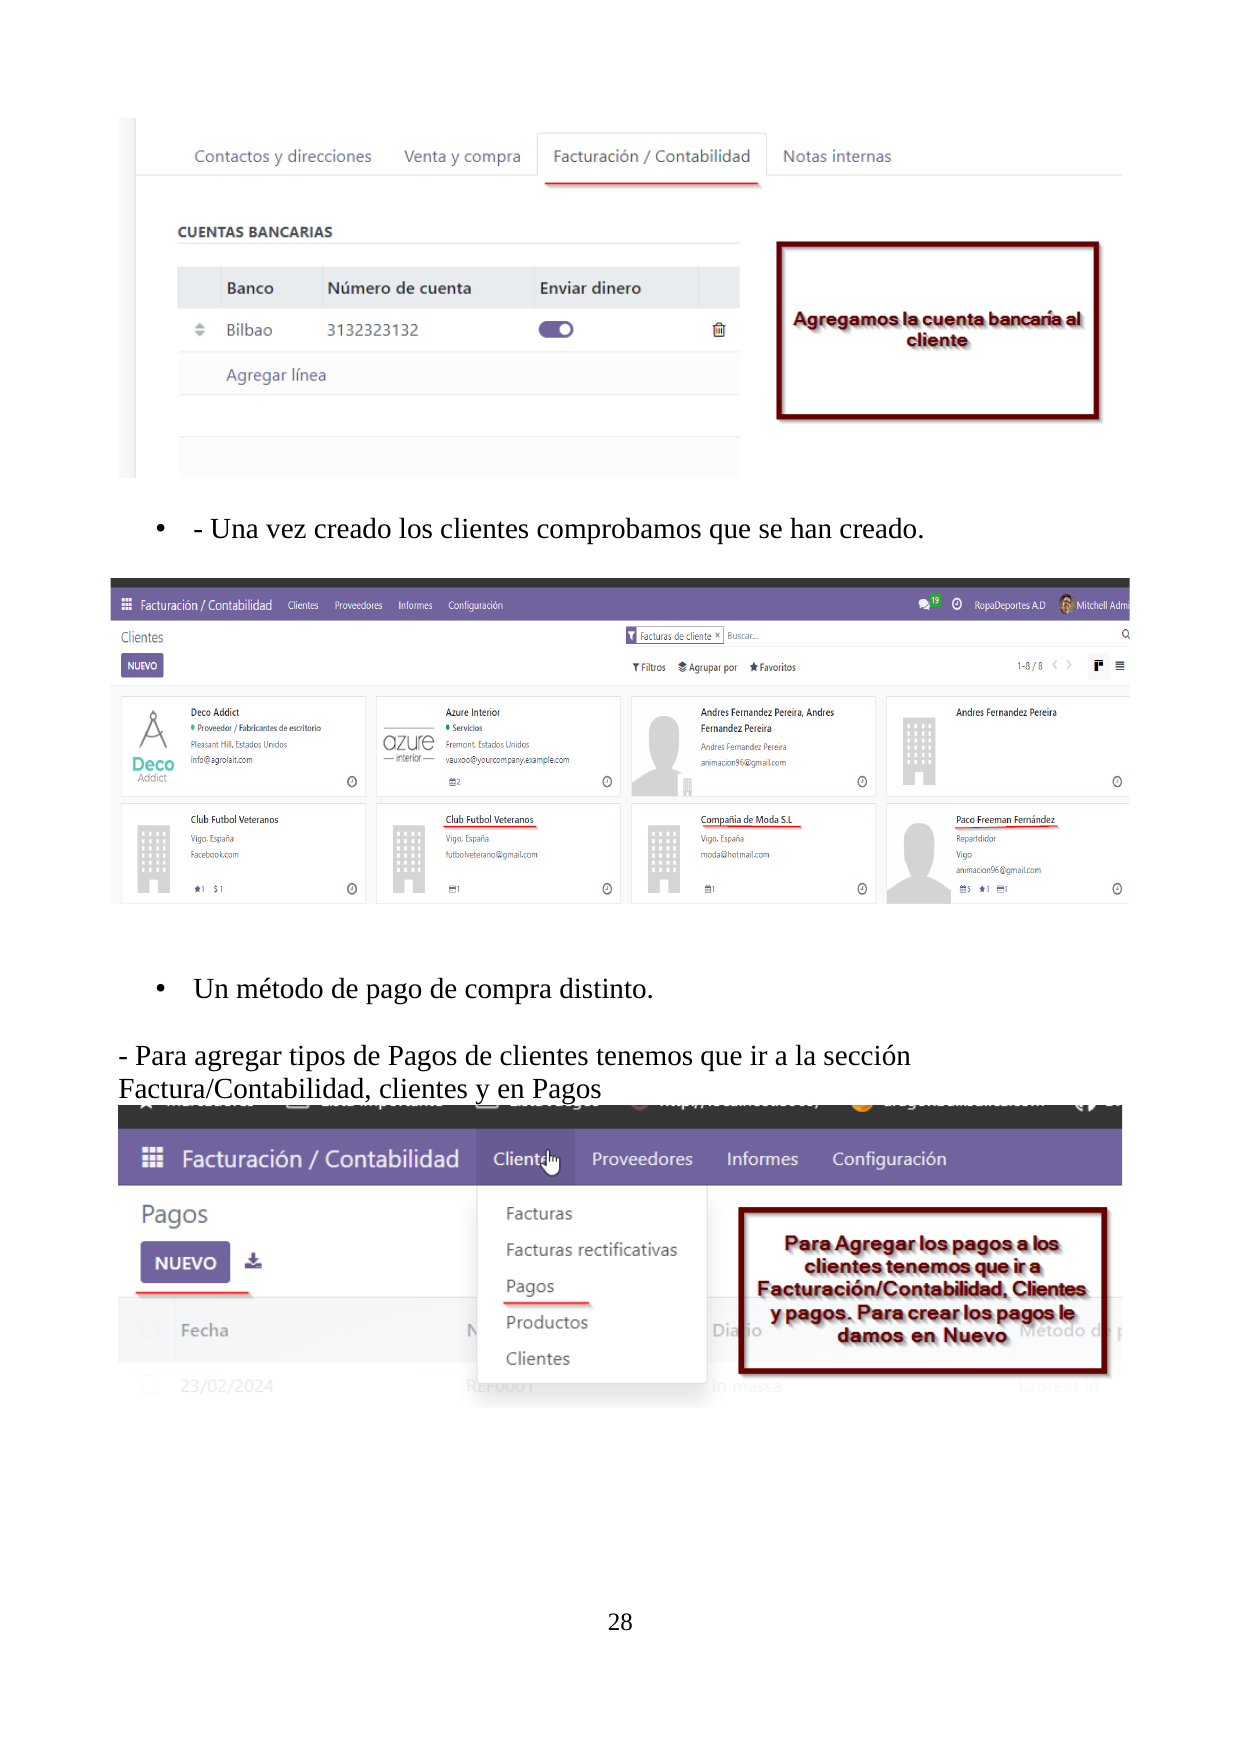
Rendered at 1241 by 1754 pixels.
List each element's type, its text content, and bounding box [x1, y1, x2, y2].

list - Una vez creado los clientes comprobamos que se han creado. [156, 511, 1122, 545]
picture [110, 578, 1130, 904]
picture [118, 1105, 1123, 1408]
picture [118, 118, 1123, 478]
text - Para agregar tipos de Pagos de clientes tenemos que ir a la sección Factura/Contabilidad, clientes y en Pagos [118, 1038, 1122, 1105]
list Un método de pago de compra distinto. [156, 971, 1122, 1004]
